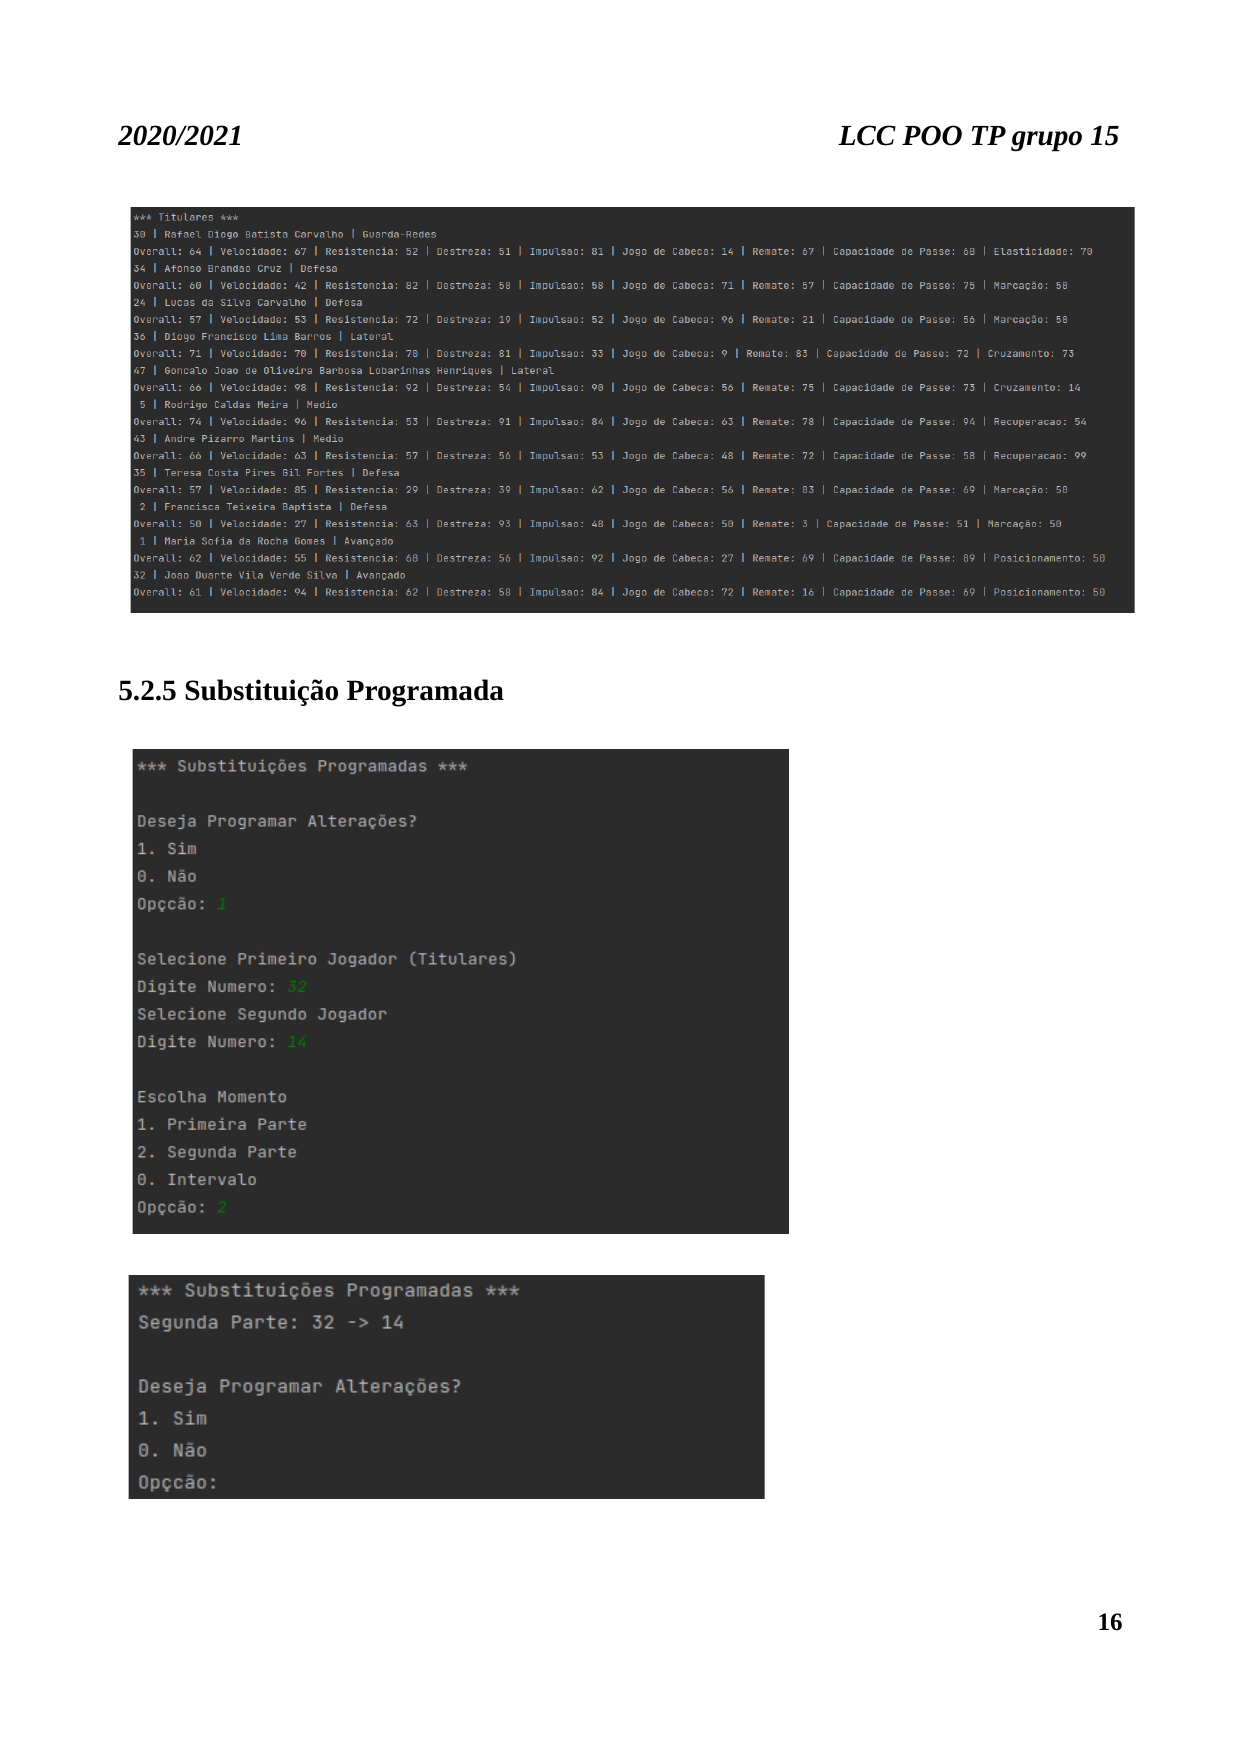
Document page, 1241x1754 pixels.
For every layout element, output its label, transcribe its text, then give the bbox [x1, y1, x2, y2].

subtitle 5.2.5 Substituição Programada [118, 673, 1122, 707]
picture [128, 1275, 765, 1499]
picture [130, 207, 1135, 613]
picture [132, 749, 789, 1234]
